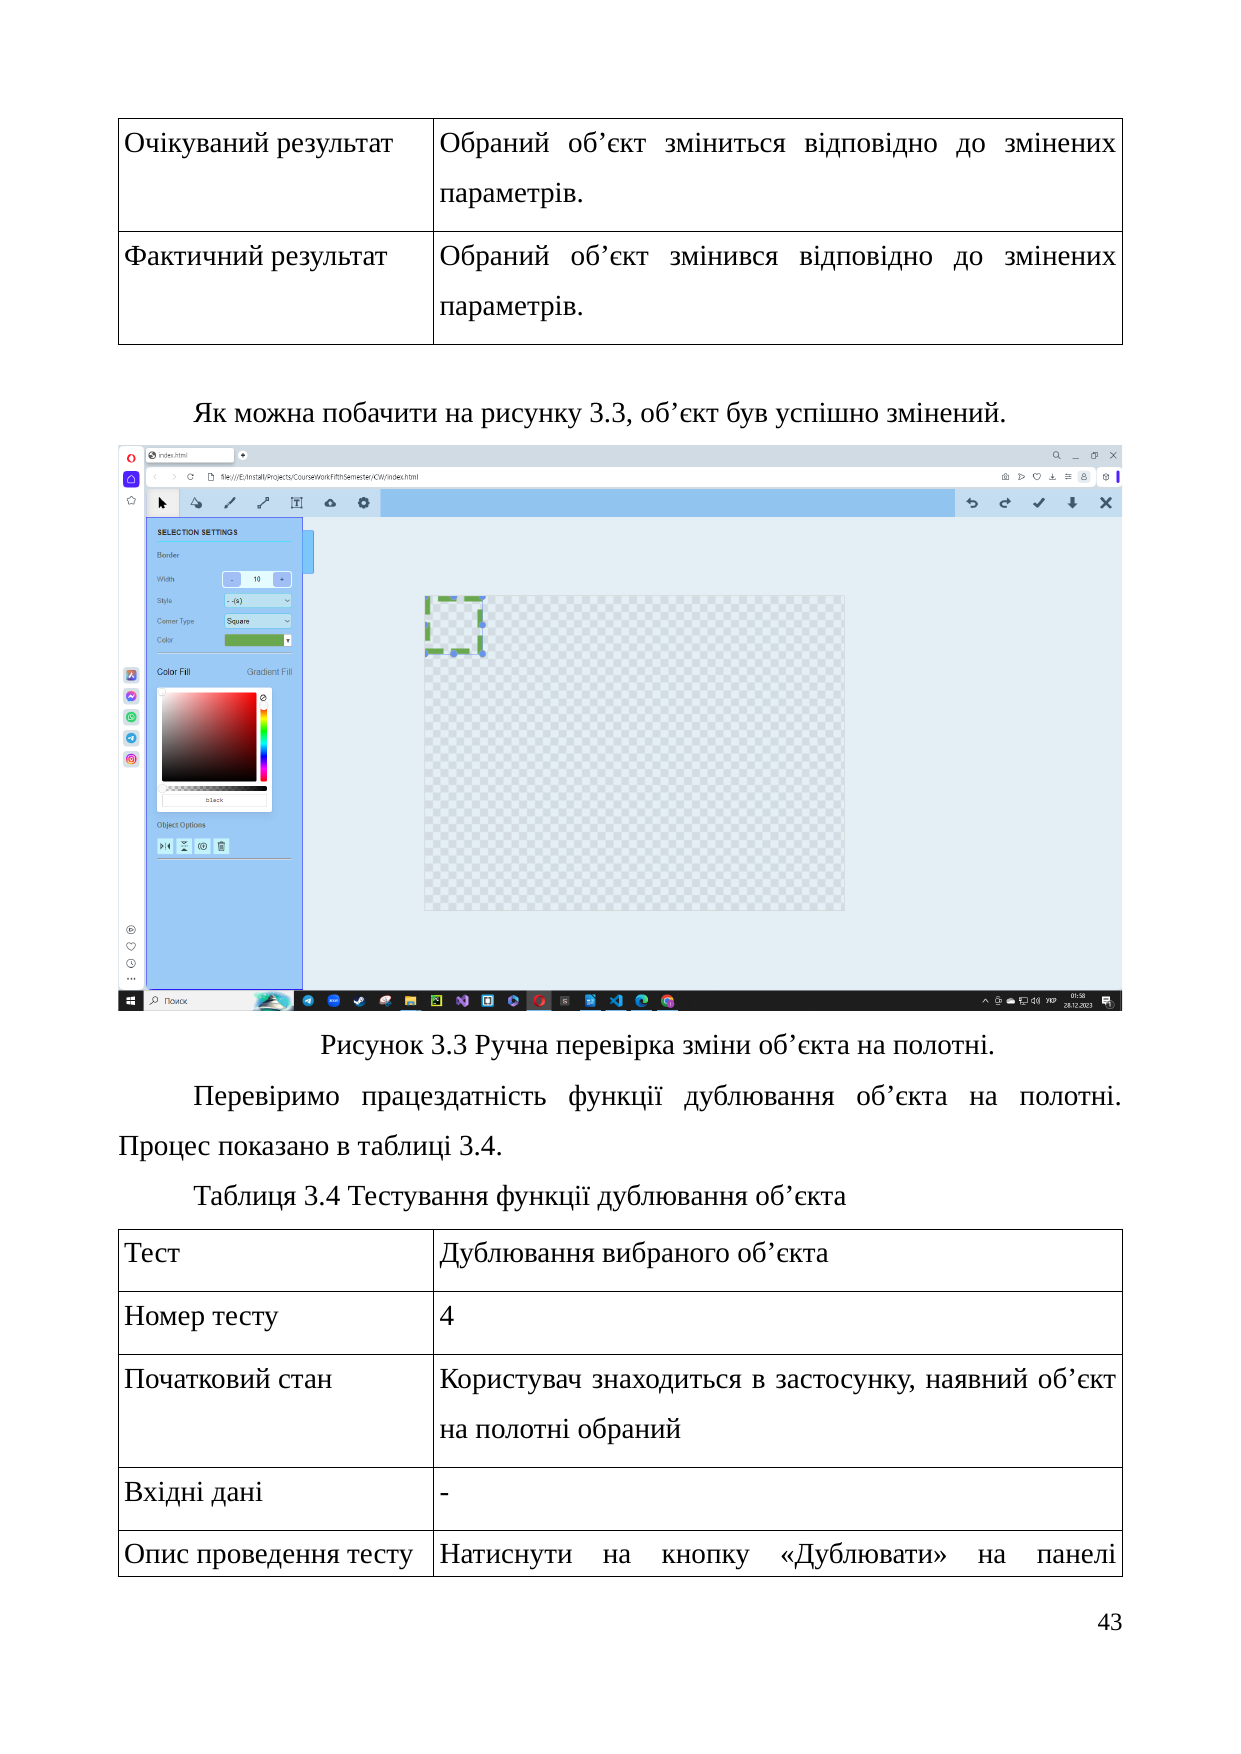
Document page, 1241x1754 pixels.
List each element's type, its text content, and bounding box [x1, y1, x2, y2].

table_cell Вхідні дані [119, 1468, 433, 1530]
table_cell Обраний об’єкт зміниться відповідно до змінених параметрів. [434, 119, 1122, 231]
table_header Дублювання вибраного об’єкта [434, 1230, 1122, 1291]
text Рисунок 3.3 Ручна перевірка зміни об’єкта на полотні. [118, 1011, 1122, 1061]
table_cell Опис проведення тесту [119, 1531, 433, 1576]
table_cell - [434, 1468, 1122, 1530]
table_cell Номер тесту [119, 1292, 433, 1354]
table_cell Початковий стан [119, 1355, 433, 1467]
table_cell Фактичний результат [119, 232, 433, 344]
table_cell Натиснути на кнопку «Дублювати» на панелі [434, 1531, 1122, 1576]
text Таблиця 3.4 Тестування функції дублювання об’єкта [118, 1178, 1122, 1212]
table_cell Обраний об’єкт змінився відповідно до змінених параметрів. [434, 232, 1122, 344]
text Перевіримо працездатність функції дублювання об’єкта на полотні. Процес показано в таблиці 3.4. [118, 1078, 1122, 1161]
picture [118, 445, 1123, 1011]
table_cell Користувач знаходиться в застосунку, наявний об’єкт на полотні обраний [434, 1355, 1122, 1467]
table_cell 4 [434, 1292, 1122, 1354]
table_cell Очікуваний результат [119, 119, 433, 231]
table_header Тест [119, 1230, 433, 1291]
text Як можна побачити на рисунку 3.3, об’єкт був успішно змінений. [118, 396, 1122, 429]
